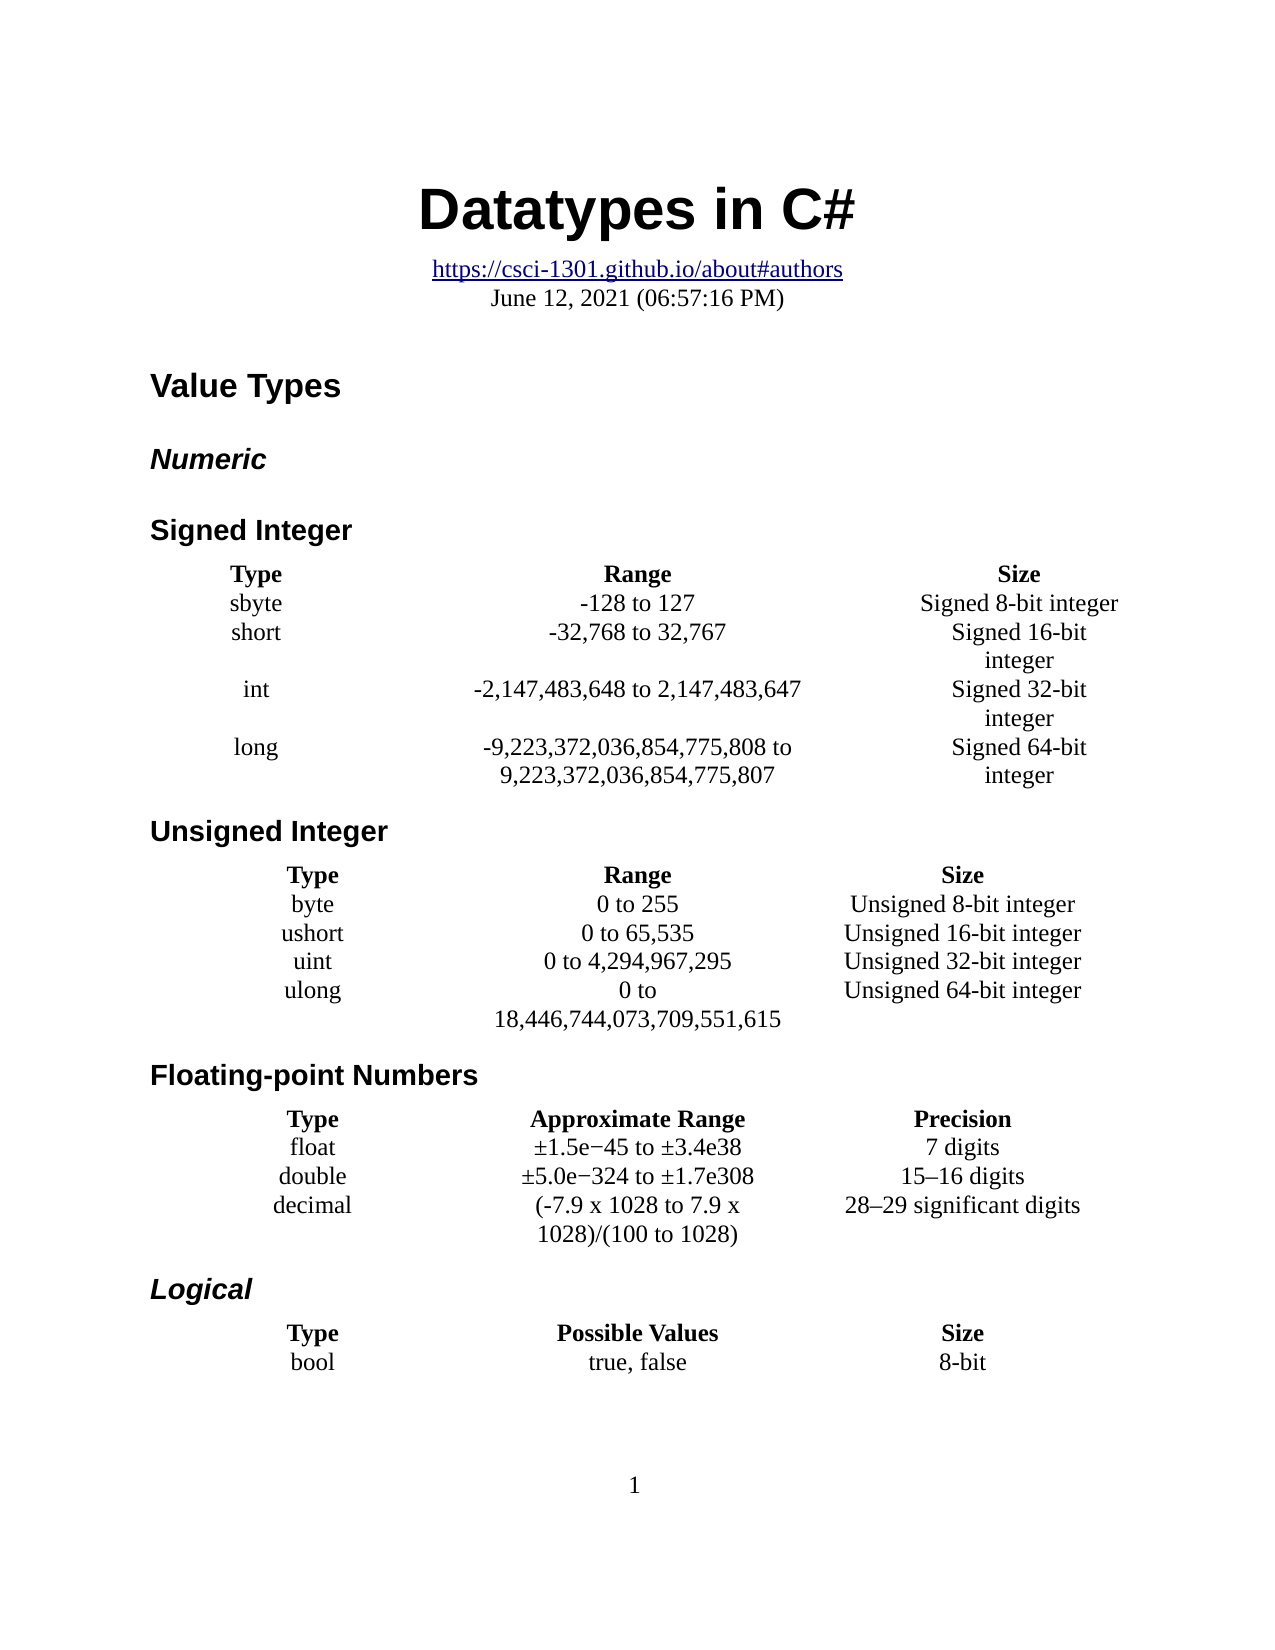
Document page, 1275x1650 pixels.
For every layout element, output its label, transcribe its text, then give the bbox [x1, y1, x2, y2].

table_cell byte [150, 889, 475, 918]
table_cell Unsigned 32-bit integer [800, 946, 1125, 975]
table_header Type [150, 559, 362, 588]
table_cell -128 to 127 [362, 588, 913, 617]
table_cell 0 to 4,294,967,295 [475, 946, 800, 975]
table_header Size [800, 1319, 1125, 1347]
table_cell sbyte [150, 588, 362, 617]
table_header Range [362, 559, 913, 588]
table_cell 0 to 255 [475, 889, 800, 918]
table_cell true, false [475, 1347, 800, 1376]
table_cell -32,768 to 32,767 [362, 617, 913, 674]
subtitle Numeric [150, 442, 1125, 476]
table_cell Unsigned 8-bit integer [800, 889, 1125, 918]
table_cell ushort [150, 918, 475, 946]
table_header Range [475, 860, 800, 889]
table_cell uint [150, 946, 475, 975]
table_cell Signed 16-bit integer [913, 617, 1125, 674]
table_header Approximate Range [475, 1104, 800, 1132]
table_header Size [913, 559, 1125, 588]
table_cell float [150, 1133, 475, 1161]
table_cell int [150, 674, 362, 732]
table_cell Unsigned 64-bit integer [800, 975, 1125, 1033]
subtitle Logical [150, 1272, 1125, 1306]
table_cell 15–16 digits [800, 1161, 1125, 1190]
table_cell -2,147,483,648 to 2,147,483,647 [362, 674, 913, 732]
table_cell bool [150, 1347, 475, 1376]
table_cell decimal [150, 1190, 475, 1247]
table_header Type [150, 860, 475, 889]
title Datatypes in C# [150, 175, 1125, 242]
table_cell ulong [150, 975, 475, 1033]
table_cell Signed 64-bit integer [913, 732, 1125, 789]
text June 12, 2021 (06:57:16 PM) [150, 283, 1125, 312]
table_header Possible Values [475, 1319, 800, 1347]
table_header Type [150, 1104, 475, 1132]
subtitle Signed Integer [150, 513, 1125, 547]
table_cell long [150, 732, 362, 789]
table_header Type [150, 1319, 475, 1347]
table_cell 28–29 significant digits [800, 1190, 1125, 1247]
table_cell Unsigned 16-bit integer [800, 918, 1125, 946]
table_cell Signed 32-bit integer [913, 674, 1125, 732]
table_cell Signed 8-bit integer [913, 588, 1125, 617]
table_header Precision [800, 1104, 1125, 1132]
table_cell ±1.5e−45 to ±3.4e38 [475, 1133, 800, 1161]
table_header Size [800, 860, 1125, 889]
table_cell double [150, 1161, 475, 1190]
subtitle Unsigned Integer [150, 814, 1125, 848]
table_cell (-7.9 x 1028 to 7.9 x 1028)/(100 to 1028) [475, 1190, 800, 1247]
text https://csci-1301.github.io/about#authors [150, 254, 1125, 283]
subtitle Value Types [150, 366, 1125, 404]
table_cell 7 digits [800, 1133, 1125, 1161]
table_cell short [150, 617, 362, 674]
subtitle Floating-point Numbers [150, 1058, 1125, 1091]
table_cell 0 to 18,446,744,073,709,551,615 [475, 975, 800, 1033]
table_cell -9,223,372,036,854,775,808 to 9,223,372,036,854,775,807 [362, 732, 913, 789]
table_cell 0 to 65,535 [475, 918, 800, 946]
table_cell ±5.0e−324 to ±1.7e308 [475, 1161, 800, 1190]
table_cell 8-bit [800, 1347, 1125, 1376]
